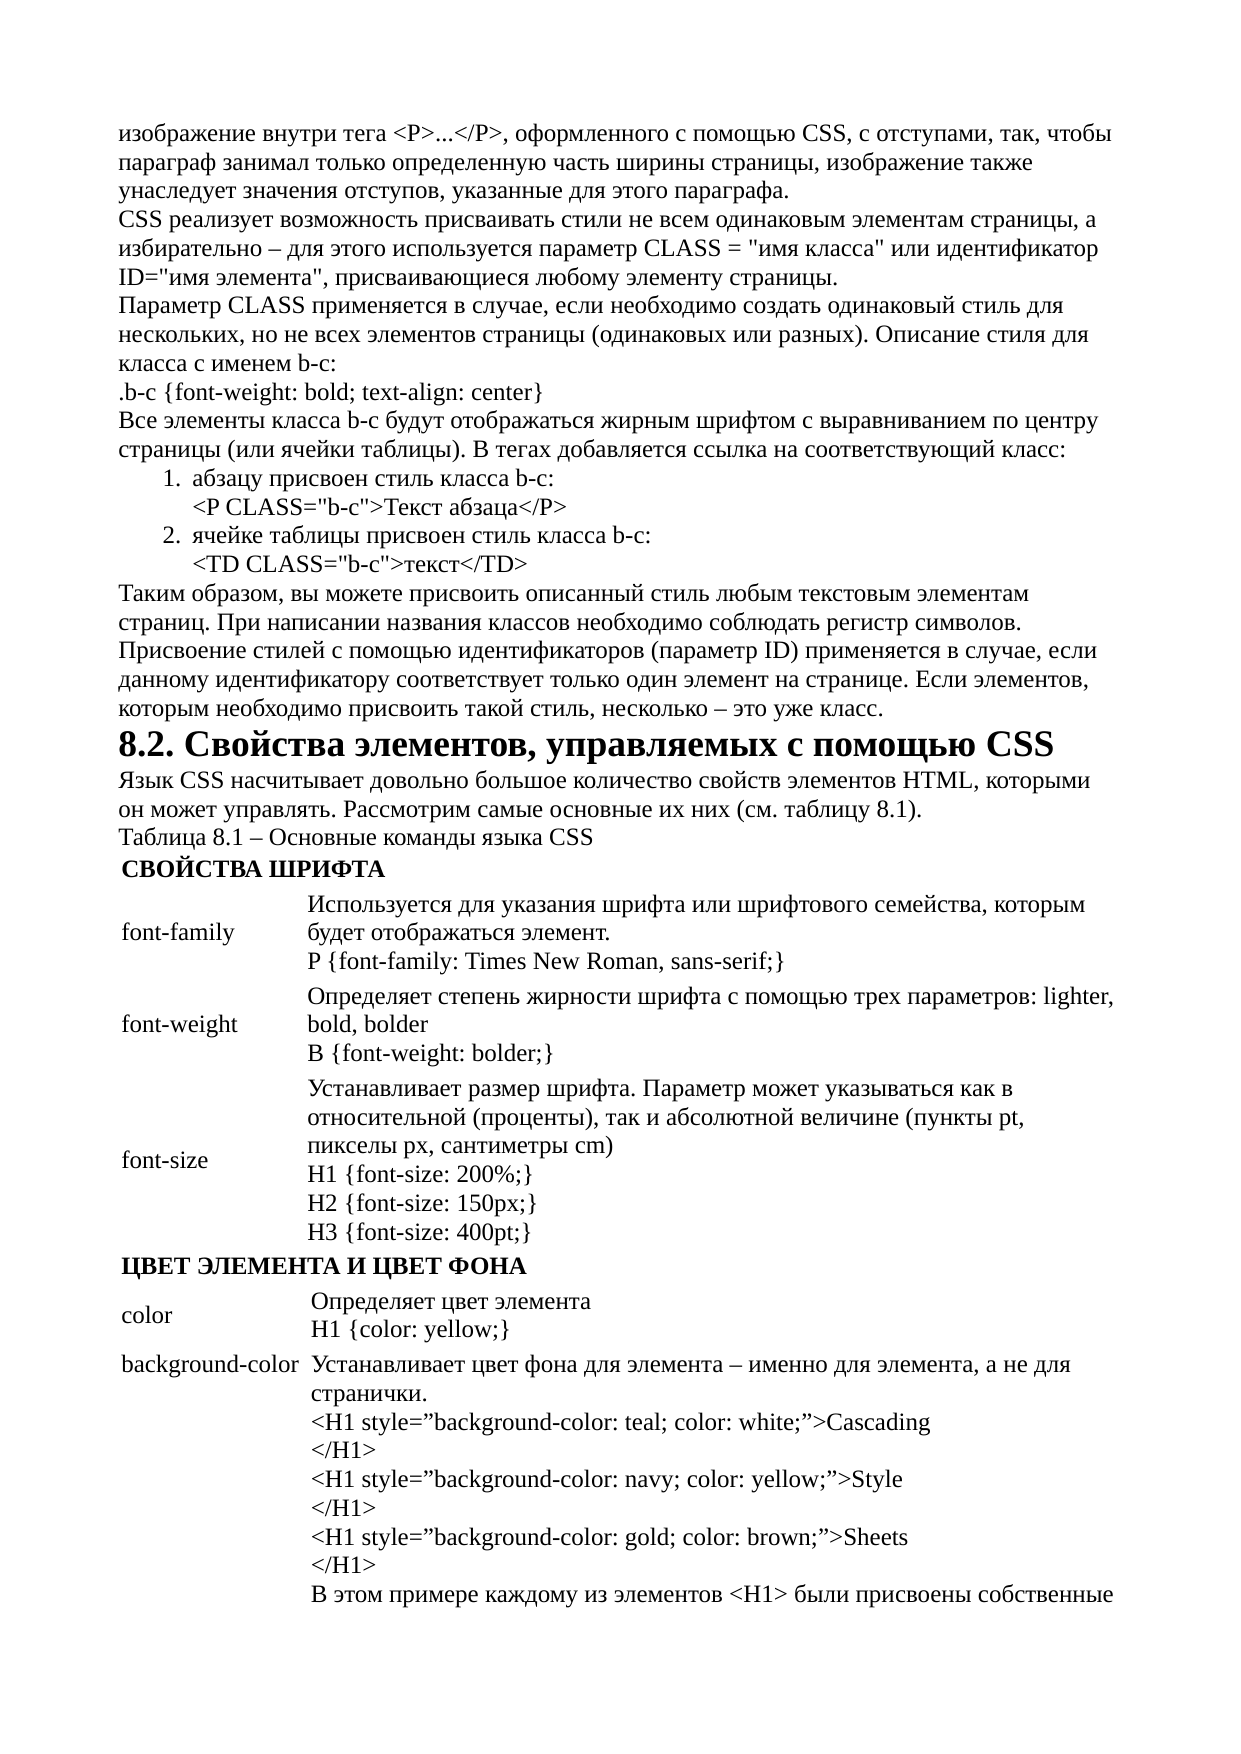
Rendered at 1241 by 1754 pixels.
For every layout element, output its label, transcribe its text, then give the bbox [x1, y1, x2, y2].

text Язык CSS насчитывает довольно большое количество свойств элементов HTML, которыми он может управлять. Рассмотрим самые основные их них (см. таблицу 8.1). [118, 765, 1122, 822]
table_cell Используется для указания шрифта или шрифтового семейства, которым будет отображаться элемент. P {font-family: Times New Roman, sans-serif;} [304, 886, 1122, 978]
text Параметр CLASS применяется в случае, если необходимо создать одинаковый стиль для нескольких, но не всех элементов страницы (одинаковых или разных). Описание стиля для класса с именем b-с: [118, 291, 1122, 377]
table_cell Определяет цвет элемента H1 {color: yellow;} [308, 1283, 1122, 1346]
table_cell Устанавливает цвет фона для элемента – именно для элемента, а не для странички. <H1 style=”background-color: teal; color: white;”>Cascading </H1> <H1 style=”background-color: navy; color: yellow;”>Style </H1> <H1 style=”background-color: gold; color: brown;”>Sheets </H1> В этом примере каждому из элементов <H1> были присвоены собственные [308, 1346, 1122, 1611]
list ячейке таблицы присвоен стиль класса b-c: [162, 521, 1122, 549]
table_cell font-weight [118, 978, 304, 1070]
text Таблица 8.1 – Основные команды языка CSS [118, 822, 1122, 851]
table_cell font-size [118, 1070, 304, 1248]
text Все элементы класса b-с будут отображаться жирным шрифтом с выравниванием по центру страницы (или ячейки таблицы). В тегах добавляется ссылка на соответствующий класс: [118, 406, 1122, 463]
table_cell color [118, 1283, 308, 1346]
list абзацу присвоен стиль класса b-с: [162, 463, 1122, 492]
table_header СВОЙСТВА ШРИФТА [118, 851, 1122, 886]
table_cell Определяет степень жирности шрифта с помощью трех параметров: lighter, bold, bolder B {font-weight: bolder;} [304, 978, 1122, 1070]
text CSS реализует возможность присваивать стили не всем одинаковым элементам страницы, а избирательно – для этого используется параметр CLASS = "имя класса" или идентификатор ID="имя элемента", присваивающиеся любому элементу страницы. [118, 204, 1122, 291]
list <P CLASS="b-с">Текст абзаца</P> [162, 492, 1122, 521]
text Таким образом, вы можете присвоить описанный стиль любым текстовым элементам страниц. При написании названия классов необходимо соблюдать регистр символов. [118, 578, 1122, 636]
table_cell ЦВЕТ ЭЛЕМЕНТА И ЦВЕТ ФОНА [118, 1248, 1122, 1283]
list <TD CLASS="b-c">текст</TD> [162, 549, 1122, 578]
table_cell background-color [118, 1346, 308, 1611]
subtitle 8.2. Свойства элементов, управляемых с помощью CSS [118, 722, 1122, 765]
table_cell font-family [118, 886, 304, 978]
text Присвоение стилей с помощью идентификаторов (параметр ID) применяется в случае, если данному идентификатору соответствует только один элемент на странице. Если элементов, которым необходимо присвоить такой стиль, несколько – это уже класс. [118, 636, 1122, 722]
table_cell Устанавливает размер шрифта. Параметр может указываться как в относительной (проценты), так и абсолютной величине (пункты pt, пикселы px, сантиметры cm) H1 {font-size: 200%;} H2 {font-size: 150px;} H3 {font-size: 400pt;} [304, 1070, 1122, 1248]
text изображение внутри тега <P>...</P>, оформленного с помощью CSS, с отступами, так, чтобы параграф занимал только определенную часть ширины страницы, изображение также унаследует значения отступов, указанные для этого параграфа. [118, 118, 1122, 204]
text .b-с {font-weight: bold; text-align: center} [118, 377, 1122, 406]
